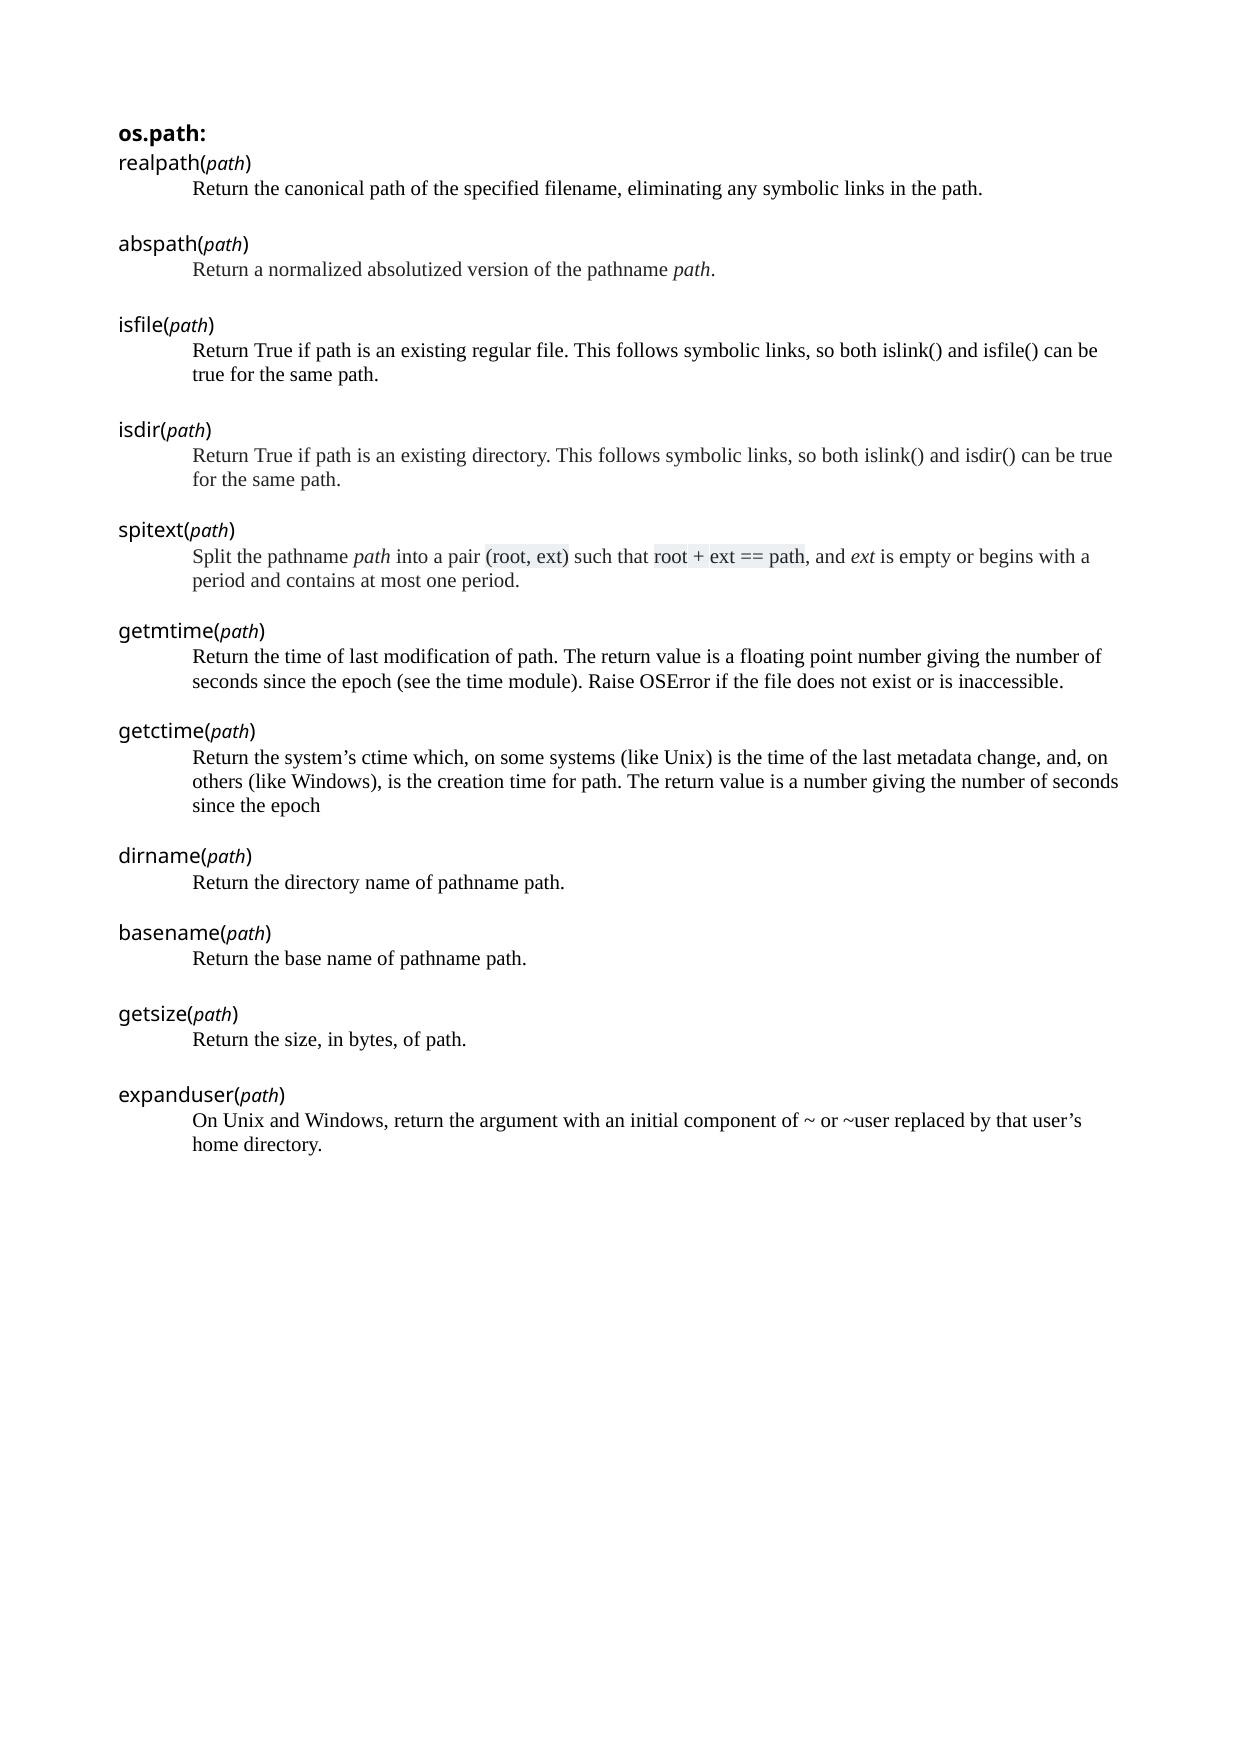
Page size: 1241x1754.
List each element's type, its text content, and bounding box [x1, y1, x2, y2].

text Return True if path is an existing regular file. This follows symbolic links, so both islink() and isfile() can be true for the same path. [118, 338, 1122, 386]
text isfile(path) [118, 310, 1122, 338]
text realpath(path) [118, 148, 1122, 176]
text getctime(path) [118, 717, 1122, 745]
text spitext(path) [118, 515, 1122, 544]
text Return the system’s ctime which, on some systems (like Unix) is the time of the last metadata change, and, on others (like Windows), is the creation time for path. The return value is a number giving the number of seconds since the epoch [118, 745, 1122, 817]
subtitle os.path: [118, 118, 1122, 148]
text abspath(path) [118, 229, 1122, 257]
text getmtime(path) [118, 616, 1122, 644]
text getsize(path) [118, 999, 1122, 1027]
text Return the directory name of pathname path. [118, 870, 1122, 894]
text Return the canonical path of the specified filename, eliminating any symbolic links in the path. [118, 176, 1122, 200]
text Return the base name of pathname path. [118, 946, 1122, 970]
text isdir(path) [118, 415, 1122, 443]
text Return True if path is an existing directory. This follows symbolic links, so both islink() and isdir() can be true for the same path. [118, 443, 1122, 491]
text Split the pathname path into a pair (root, ext) such that root + ext == path, and ext is empty or begins with a period and contains at most one period. [118, 544, 1122, 592]
text On Unix and Windows, return the argument with an initial component of ~ or ~user replaced by that user’s home directory. [118, 1108, 1122, 1156]
text Return a normalized absolutized version of the pathname path. [118, 257, 1122, 281]
text Return the size, in bytes, of path. [118, 1027, 1122, 1051]
text expanduser(path) [118, 1080, 1122, 1108]
text Return the time of last modification of path. The return value is a floating point number giving the number of seconds since the epoch (see the time module). Raise OSError if the file does not exist or is inaccessible. [118, 644, 1122, 693]
text basename(path) [118, 918, 1122, 946]
text dirname(path) [118, 841, 1122, 870]
